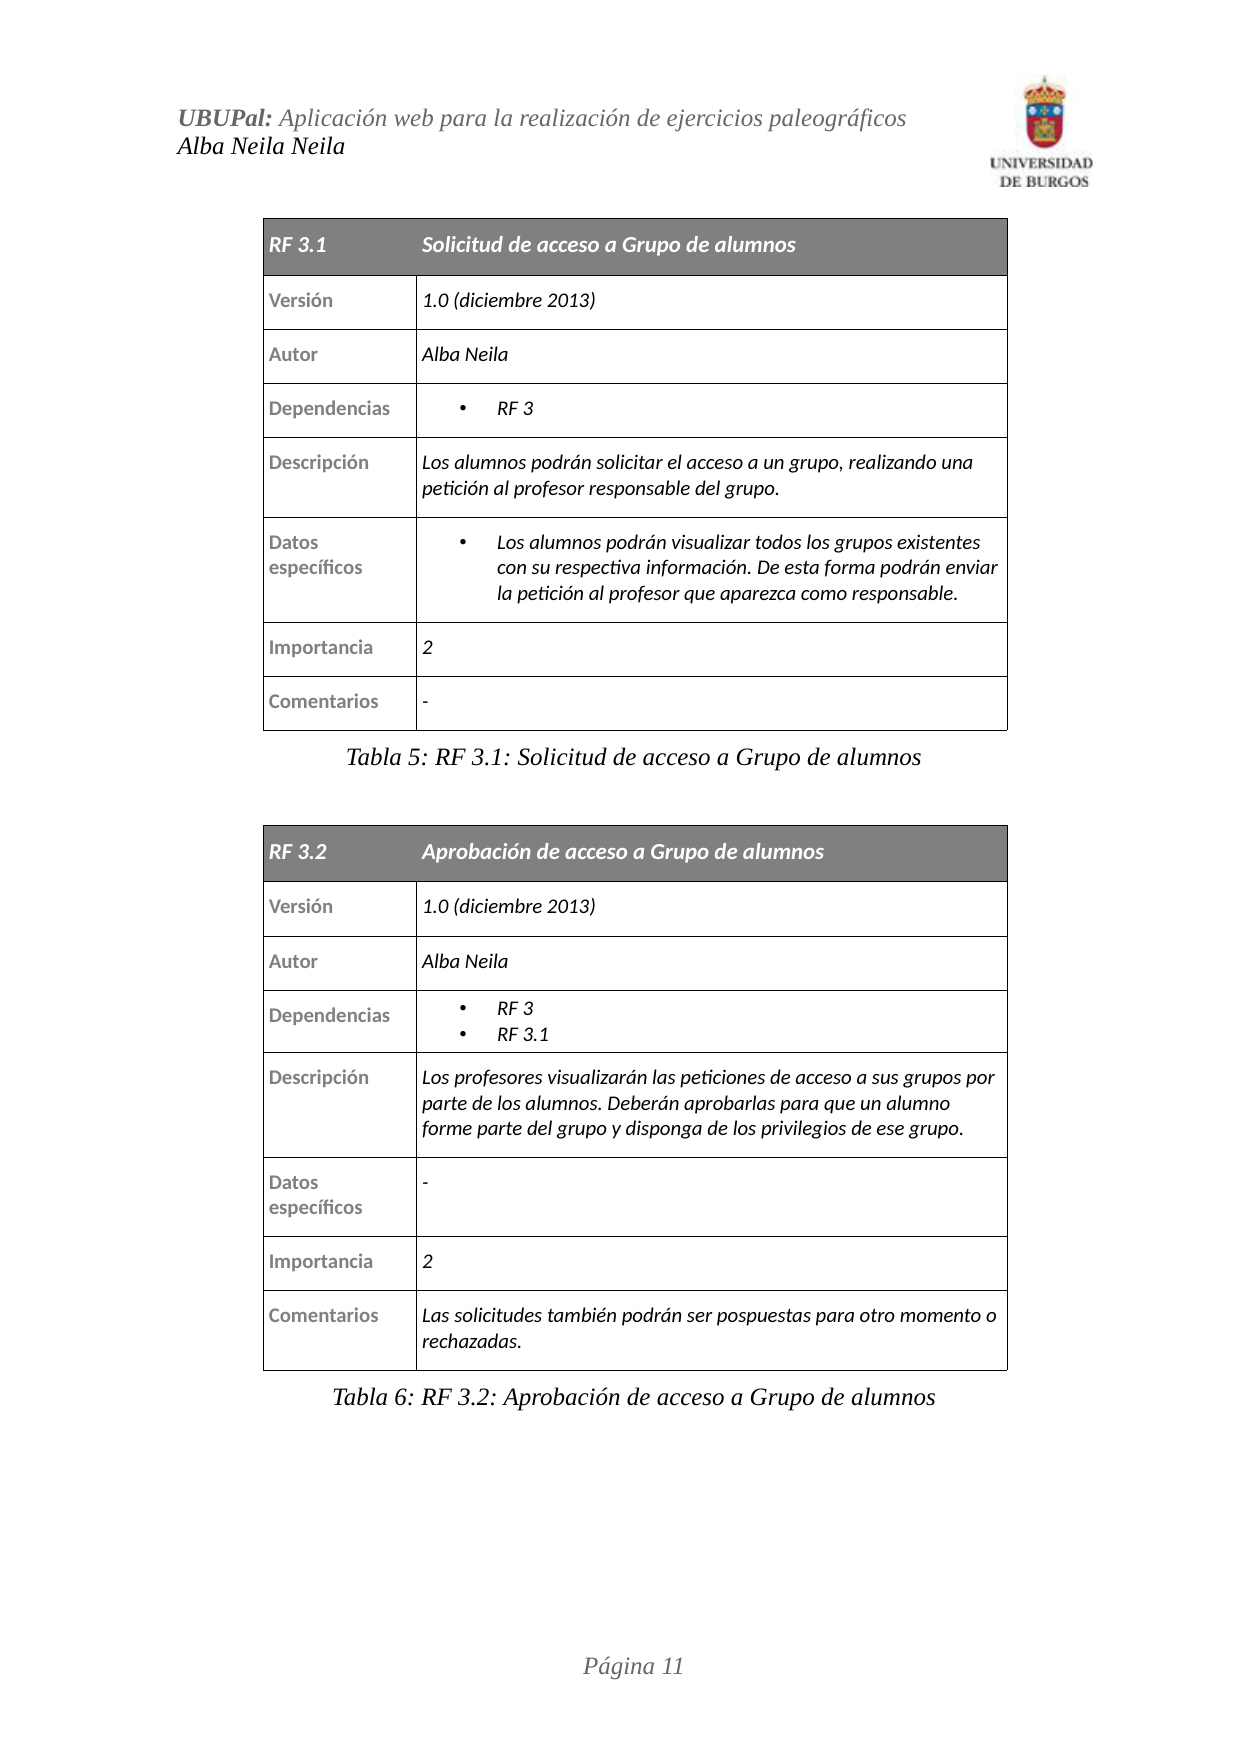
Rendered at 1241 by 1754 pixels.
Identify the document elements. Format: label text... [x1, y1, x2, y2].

table_cell Datos específicos [264, 1158, 416, 1236]
table_cell Los alumnos podrán solicitar el acceso a un grupo, realizando una petición al profesor responsable del grupo. [417, 438, 1007, 517]
table_cell Los alumnos podrán visualizar todos los grupos existentes con su respectiva información. De esta forma podrán enviar la petición al profesor que aparezca como responsable. [417, 518, 1007, 622]
table_header RF 3.1 [264, 219, 416, 275]
table_cell 1.0 (diciembre 2013) [417, 276, 1007, 329]
table_cell 2 [417, 623, 1007, 676]
text Tabla 6: RF 3.2: Aprobación de acceso a Grupo de alumnos [177, 1382, 1092, 1411]
table_cell - [417, 677, 1007, 730]
table_cell Dependencias [264, 991, 416, 1052]
table_cell Importancia [264, 623, 416, 676]
table_cell Las solicitudes también podrán ser pospuestas para otro momento o rechazadas. [417, 1291, 1007, 1370]
table_cell - [417, 1158, 1007, 1236]
table_cell Comentarios [264, 1291, 416, 1370]
table_cell Dependencias [264, 384, 416, 437]
table_cell Alba Neila [417, 937, 1007, 989]
table_header Aprobación de acceso a Grupo de alumnos [416, 826, 1007, 881]
picture [990, 75, 1093, 187]
table_cell Datos específicos [264, 518, 416, 622]
table_header Solicitud de acceso a Grupo de alumnos [416, 219, 1007, 275]
table_cell RF 3 RF 3.1 [417, 991, 1007, 1052]
table_cell 1.0 (diciembre 2013) [417, 882, 1007, 936]
table_cell Comentarios [264, 677, 416, 730]
table_cell 2 [417, 1237, 1007, 1290]
table_header RF 3.2 [264, 826, 416, 881]
table_cell Importancia [264, 1237, 416, 1290]
table_cell Los profesores visualizarán las peticiones de acceso a sus grupos por parte de los alumnos. Deberán aprobarlas para que un alumno forme parte del grupo y disponga de los privilegios de ese grupo. [417, 1053, 1007, 1157]
table_cell Alba Neila [417, 330, 1007, 383]
table_cell RF 3 [417, 384, 1007, 437]
table_cell Descripción [264, 1053, 416, 1157]
table_cell Autor [264, 937, 416, 989]
text Tabla 5: RF 3.1: Solicitud de acceso a Grupo de alumnos [177, 742, 1092, 771]
table_cell Versión [264, 276, 416, 329]
table_cell Versión [264, 882, 416, 936]
table_cell Descripción [264, 438, 416, 517]
table_cell Autor [264, 330, 416, 383]
